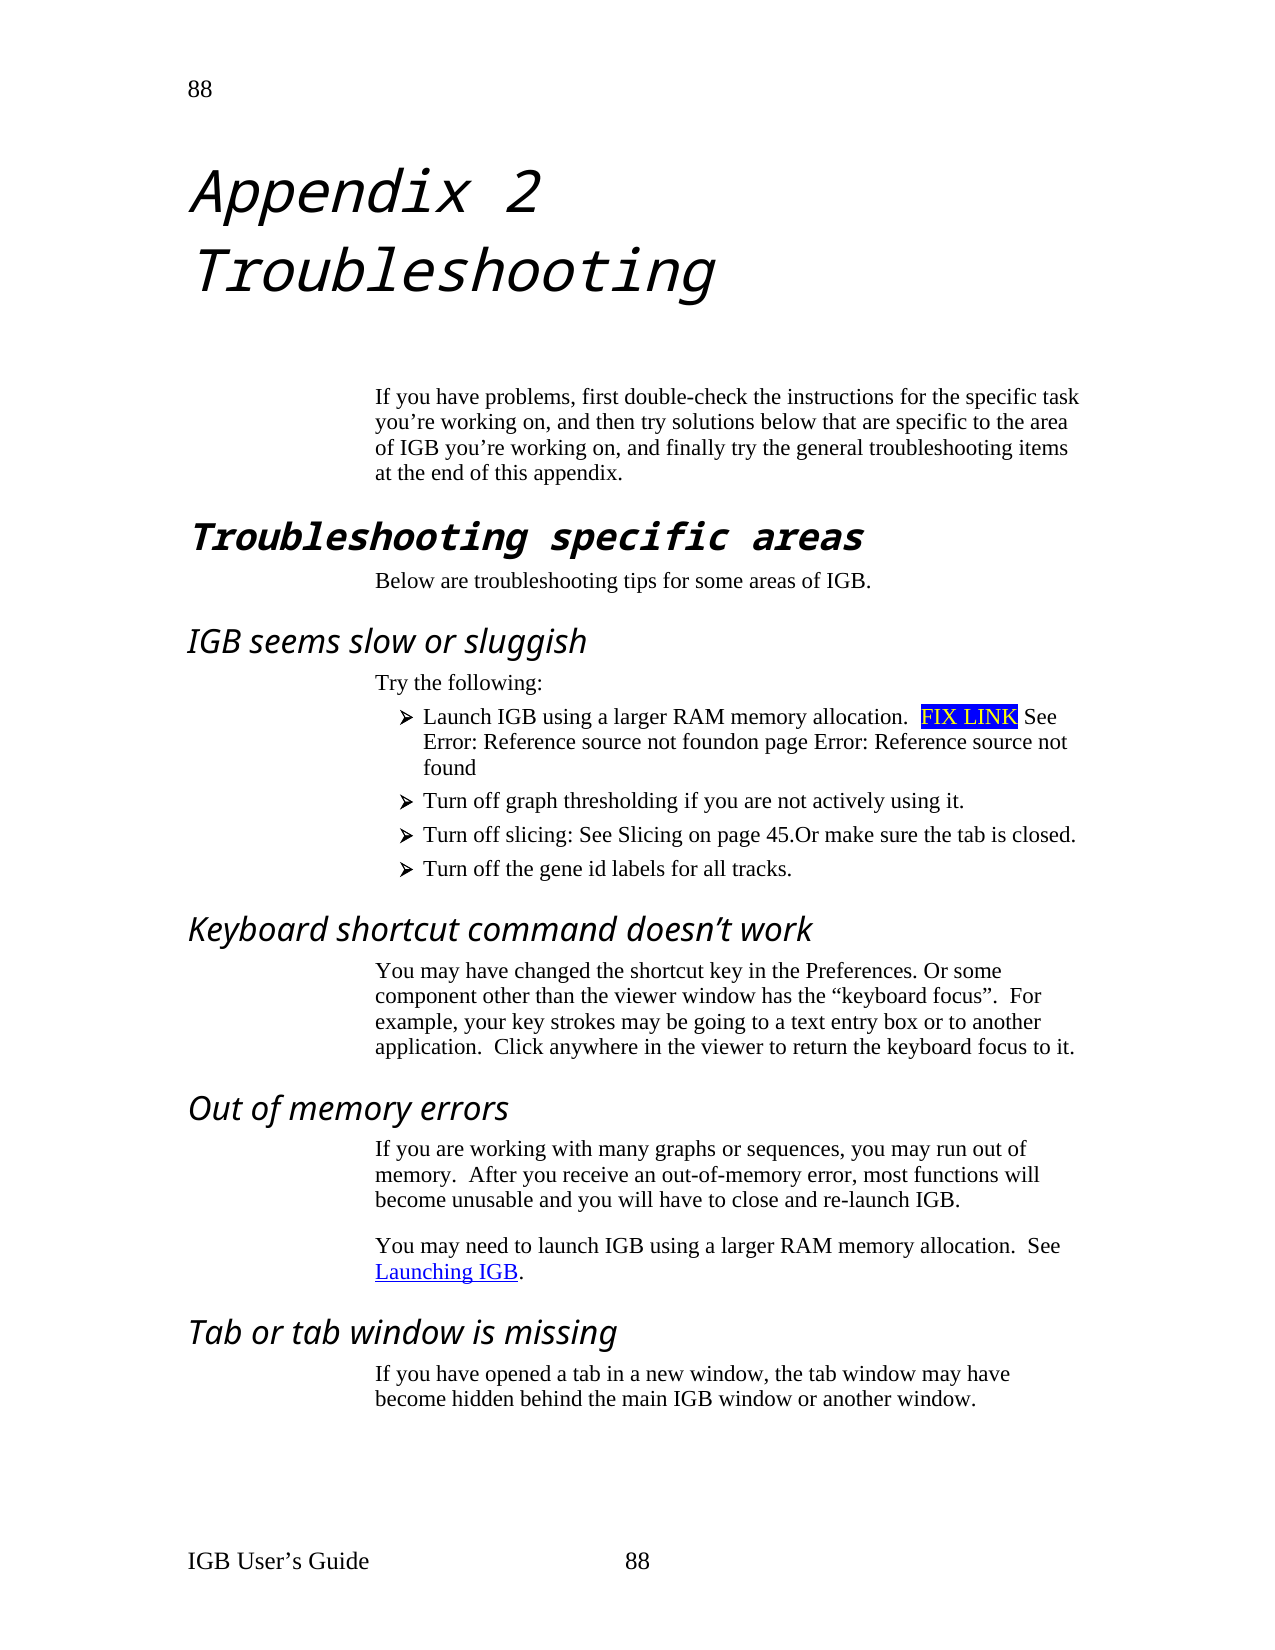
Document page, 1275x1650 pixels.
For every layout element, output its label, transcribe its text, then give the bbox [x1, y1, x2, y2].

text If you are working with many graphs or sequences, you may run out of memory. After you receive an out-of-memory error, most functions will become unusable and you will have to close and re-launch IGB. [375, 1136, 1087, 1212]
text You may have changed the shortcut key in the Preferences. Or some component other than the viewer window has the “keyboard focus”. For example, your key strokes may be going to a text entry box or to another application. Click anywhere in the viewer to return the keyboard focus to it. [375, 958, 1087, 1059]
subtitle IGB seems slow or sluggish [187, 618, 1087, 664]
subtitle Keyboard shortcut command doesn’t work [187, 906, 1087, 952]
subtitle Out of memory errors [187, 1084, 1087, 1130]
text If you have opened a tab in a new window, the tab window may have become hidden behind the main IGB window or another window. [375, 1361, 1087, 1412]
subtitle Tab or tab window is missing [187, 1309, 1087, 1354]
list Launch IGB using a larger RAM memory allocation. FIX LINK See on page [399, 704, 1087, 780]
text Try the following: [375, 670, 1087, 695]
list Turn off the gene id labels for all tracks. [399, 856, 1087, 881]
text Below are troubleshooting tips for some areas of IGB. [375, 568, 1087, 593]
subtitle Appendix 2 Troubleshooting [187, 150, 1087, 309]
list Turn off slicing: See Slicing on page 45.Or make sure the tab is closed. [399, 822, 1087, 847]
list Turn off graph thresholding if you are not actively using it. [399, 788, 1087, 814]
text If you have problems, first double-check the instructions for the specific task you’re working on, and then try solutions below that are specific to the area of IGB you’re working on, and finally try the general troubleshooting items at the end of this appendix. [375, 384, 1087, 486]
subtitle Troubleshooting specific areas [187, 511, 1087, 562]
text You may need to launch IGB using a larger RAM memory allocation. See Launching IGB. [375, 1233, 1087, 1284]
